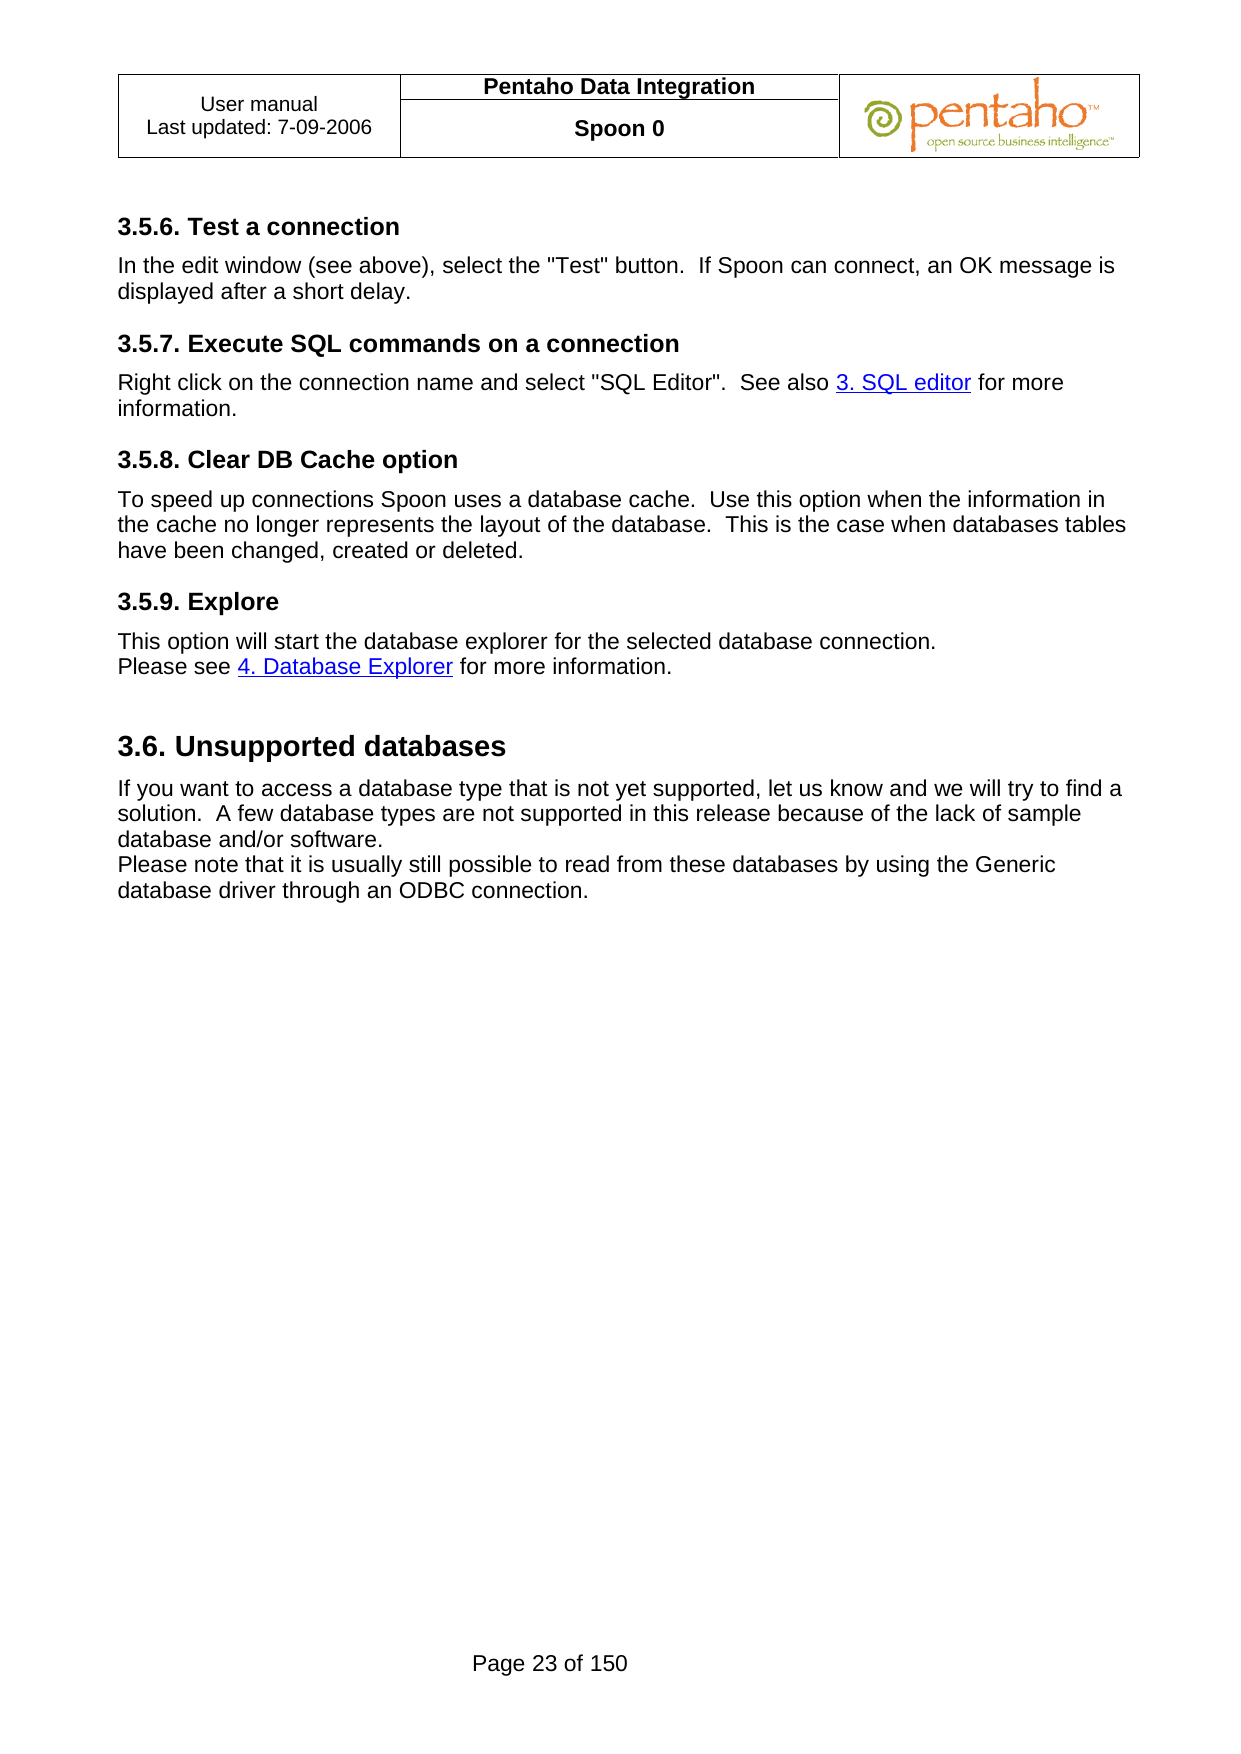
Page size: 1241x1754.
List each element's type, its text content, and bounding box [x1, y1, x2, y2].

text This option will start the database explorer for the selected database connection. [117, 628, 1137, 654]
subtitle Clear DB Cache option [117, 446, 1137, 474]
text Please see 4. Database Explorer for more information. [117, 654, 1137, 679]
text In the edit window (see above), select the "Test" button. If Spoon can connect, an OK message is displayed after a short delay. [117, 253, 1137, 304]
subtitle Unsupported databases [117, 730, 1137, 763]
subtitle Explore [117, 588, 1137, 616]
text If you want to access a database type that is not yet supported, let us know and we will try to find a solution. A few database types are not supported in this release because of the lack of sample database and/or software. [117, 775, 1137, 852]
text To speed up connections Spoon uses a database cache. Use this option when the information in the cache no longer represents the layout of the database. This is the case when databases tables have been changed, created or deleted. [117, 486, 1137, 563]
subtitle Test a connection [117, 213, 1137, 241]
subtitle Execute SQL commands on a connection [117, 329, 1137, 357]
text Right click on the connection name and select "SQL Editor". See also 3. SQL editor for more information. [117, 370, 1137, 421]
text Please note that it is usually still possible to read from these databases by using the Generic database driver through an ODBC connection. [117, 852, 1137, 903]
